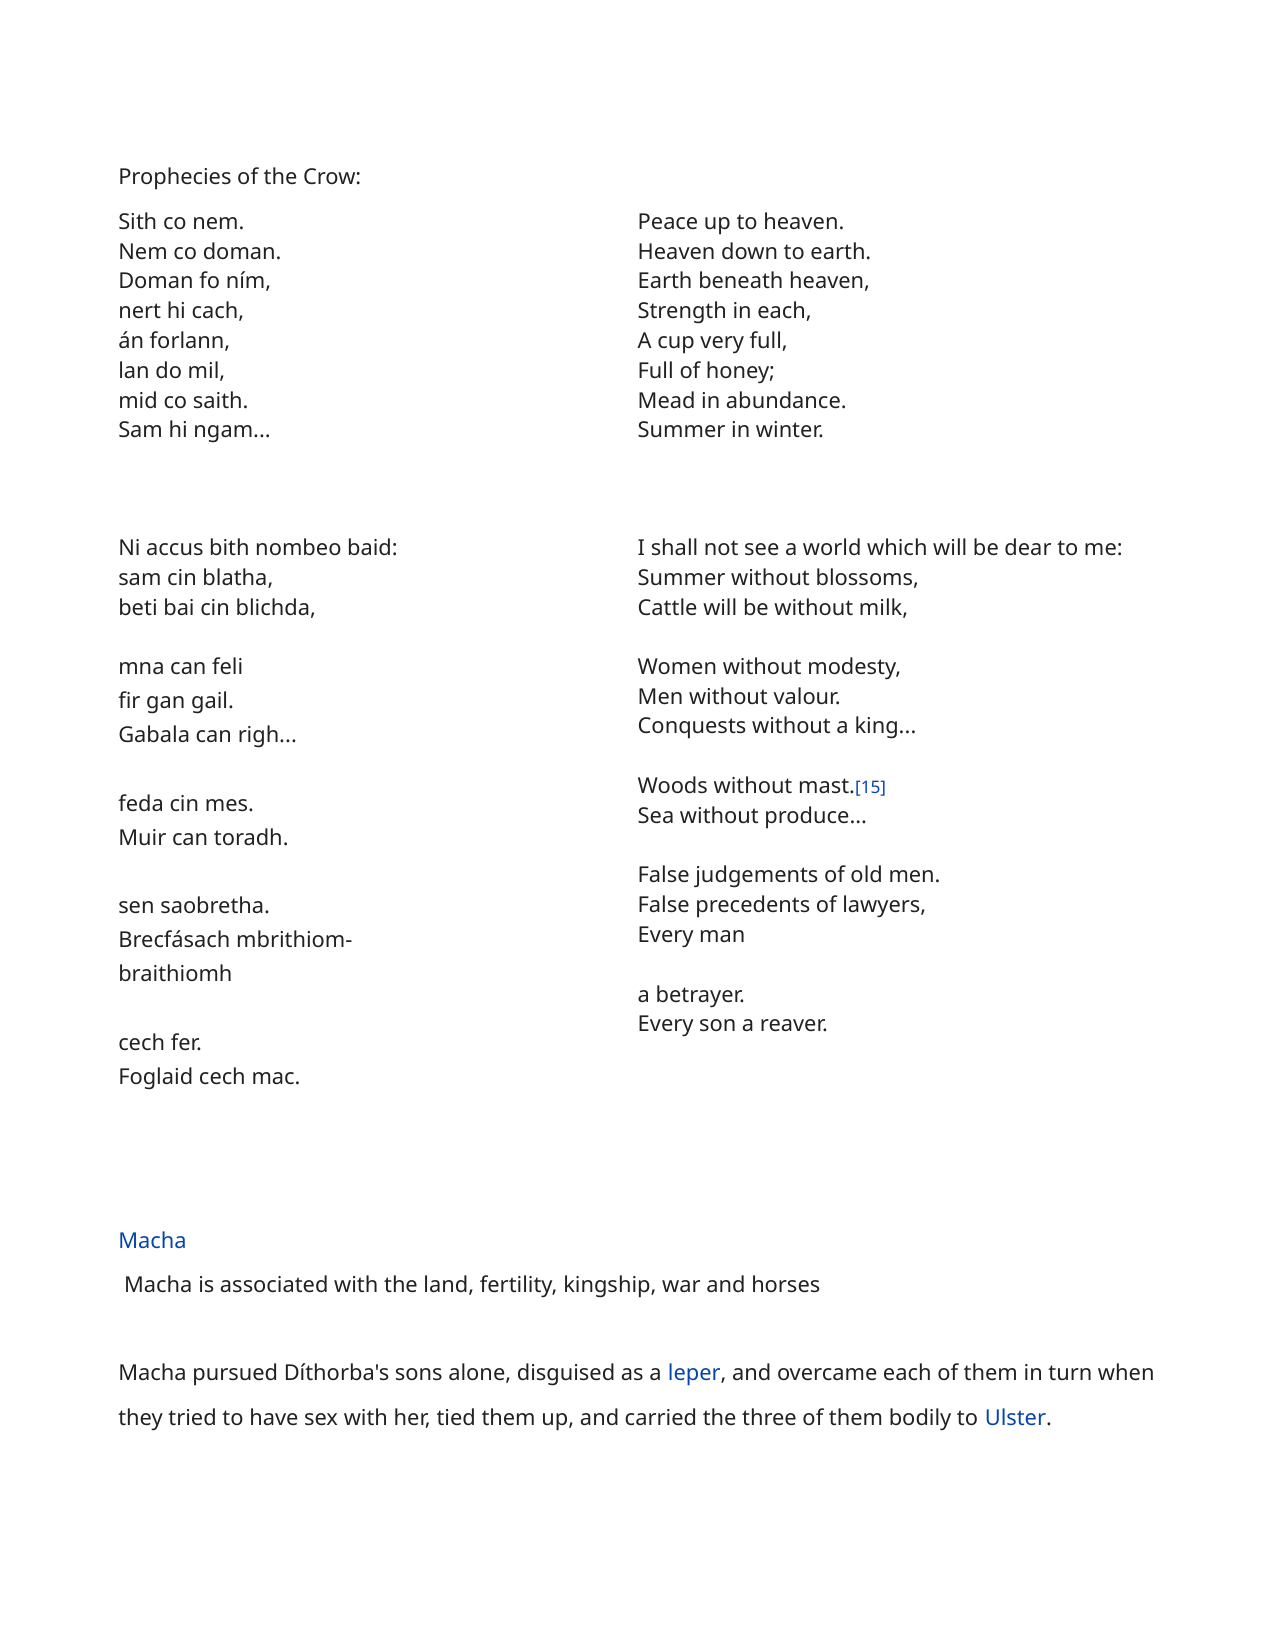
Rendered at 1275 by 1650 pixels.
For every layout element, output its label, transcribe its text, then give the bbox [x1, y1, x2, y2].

table_header Peace up to heaven. Heaven down to earth. Earth beneath heaven, Strength in each, A cup very full, Full of honey; Mead in abundance. Summer in winter. I shall not see a world which will be dear to me: Summer without blossoms, Cattle will be without milk, Women without modesty, Men without valour. Conquests without a king... Woods without mast.[15] Sea without produce... False judgements of old men. False precedents of lawyers, Every man a betrayer. Every son a reaver. [638, 206, 1157, 1138]
table_header Sith co nem. Nem co doman. Doman fo ním, nert hi cach, án forlann, lan do mil, mid co saith. Sam hi ngam... Ni accus bith nombeo baid: sam cin blatha, beti bai cin blichda, mna can feli fir gan gail. Gabala can righ... feda cin mes. Muir can toradh. sen saobretha. Brecfásach mbrithiom- braithiomh cech fer. Foglaid cech mac. [118, 206, 637, 1138]
text Prophecies of the Crow: [118, 161, 1157, 191]
text Macha [118, 1224, 1157, 1254]
text Macha pursued Díthorba's sons alone, disguised as a leper, and overcame each of them in turn when they tried to have sex with her, tied them up, and carried the three of them bodily to Ulster. [118, 1357, 1157, 1432]
text Macha is associated with the land, fertility, kingship, war and horses [118, 1269, 1157, 1299]
